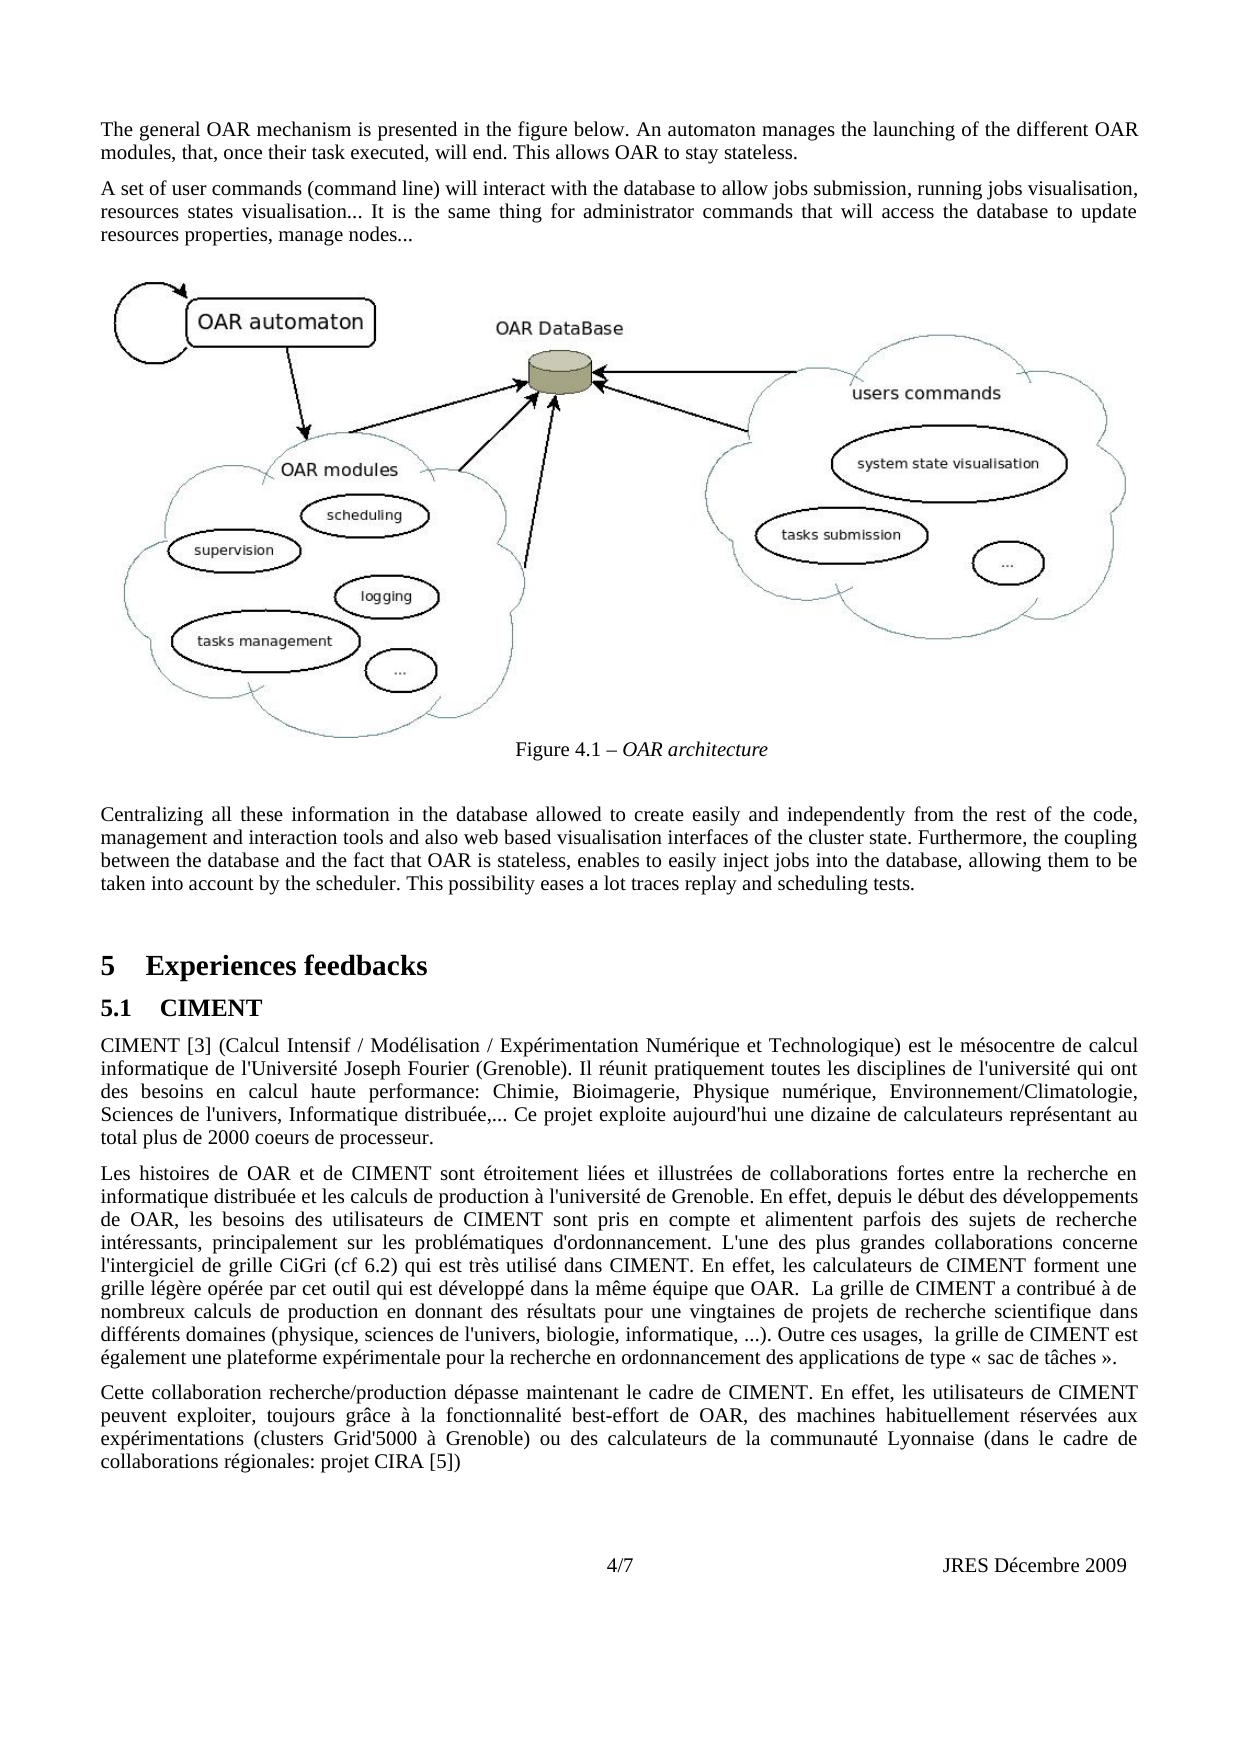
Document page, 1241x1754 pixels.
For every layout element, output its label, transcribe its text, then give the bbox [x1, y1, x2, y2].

text Cette collaboration recherche/production dépasse maintenant le cadre de CIMENT. En effet, les utilisateurs de CIMENT peuvent exploiter, toujours grâce à la fonctionnalité best-effort de OAR, des machines habituellement réservées aux expérimentations (clusters Grid'5000 à Grenoble) ou des calculateurs de la communauté Lyonnaise (dans le cadre de collaborations régionales: projet CIRA [5]) [100, 1381, 1140, 1473]
subtitle Experiences feedbacks [100, 949, 1140, 981]
text The general OAR mechanism is presented in the figure below. An automaton manages the launching of the different OAR modules, that, once their task executed, will end. This allows OAR to stay stateless. [100, 118, 1140, 164]
picture [113, 281, 1127, 738]
text Les histoires de OAR et de CIMENT sont étroitement liées et illustrées de collaborations fortes entre la recherche en informatique distribuée et les calculs de production à l'université de Grenoble. En effet, depuis le début des développements de OAR, les besoins des utilisateurs de CIMENT sont pris en compte et alimentent parfois des sujets de recherche intéressants, principalement sur les problématiques d'ordonnancement. L'une des plus grandes collaborations concerne l'intergiciel de grille CiGri (cf 6.2) qui est très utilisé dans CIMENT. En effet, les calculateurs de CIMENT forment une grille légère opérée par cet outil qui est développé dans la même équipe que OAR. La grille de CIMENT a contribué à de nombreux calculs de production en donnant des résultats pour une vingtaines de projets de recherche scientifique dans différents domaines (physique, sciences de l'univers, biologie, informatique, ...). Outre ces usages, la grille de CIMENT est également une plateforme expérimentale pour la recherche en ordonnancement des applications de type « sac de tâches ». [100, 1162, 1140, 1369]
subtitle CIMENT [100, 994, 1140, 1021]
subtitle Figure 4.1 – OAR architecture [100, 738, 1140, 761]
text CIMENT [3] (Calcul Intensif / Modélisation / Expérimentation Numérique et Technologique) est le mésocentre de calcul informatique de l'Université Joseph Fourier (Grenoble). Il réunit pratiquement toutes les disciplines de l'université qui ont des besoins en calcul haute performance: Chimie, Bioimagerie, Physique numérique, Environnement/Climatologie, Sciences de l'univers, Informatique distribuée,... Ce projet exploite aujourd'hui une dizaine de calculateurs représentant au total plus de 2000 coeurs de processeur. [100, 1034, 1140, 1149]
text Centralizing all these information in the database allowed to create easily and independently from the rest of the code, management and interaction tools and also web based visualisation interfaces of the cluster state. Furthermore, the coupling between the database and the fact that OAR is stateless, enables to easily inject jobs into the database, allowing them to be taken into account by the scheduler. This possibility eases a lot traces replay and scheduling tests. [100, 803, 1140, 895]
text A set of user commands (command line) will interact with the database to allow jobs submission, running jobs visualisation, resources states visualisation... It is the same thing for administrator commands that will access the database to update resources properties, manage nodes... [100, 177, 1140, 246]
